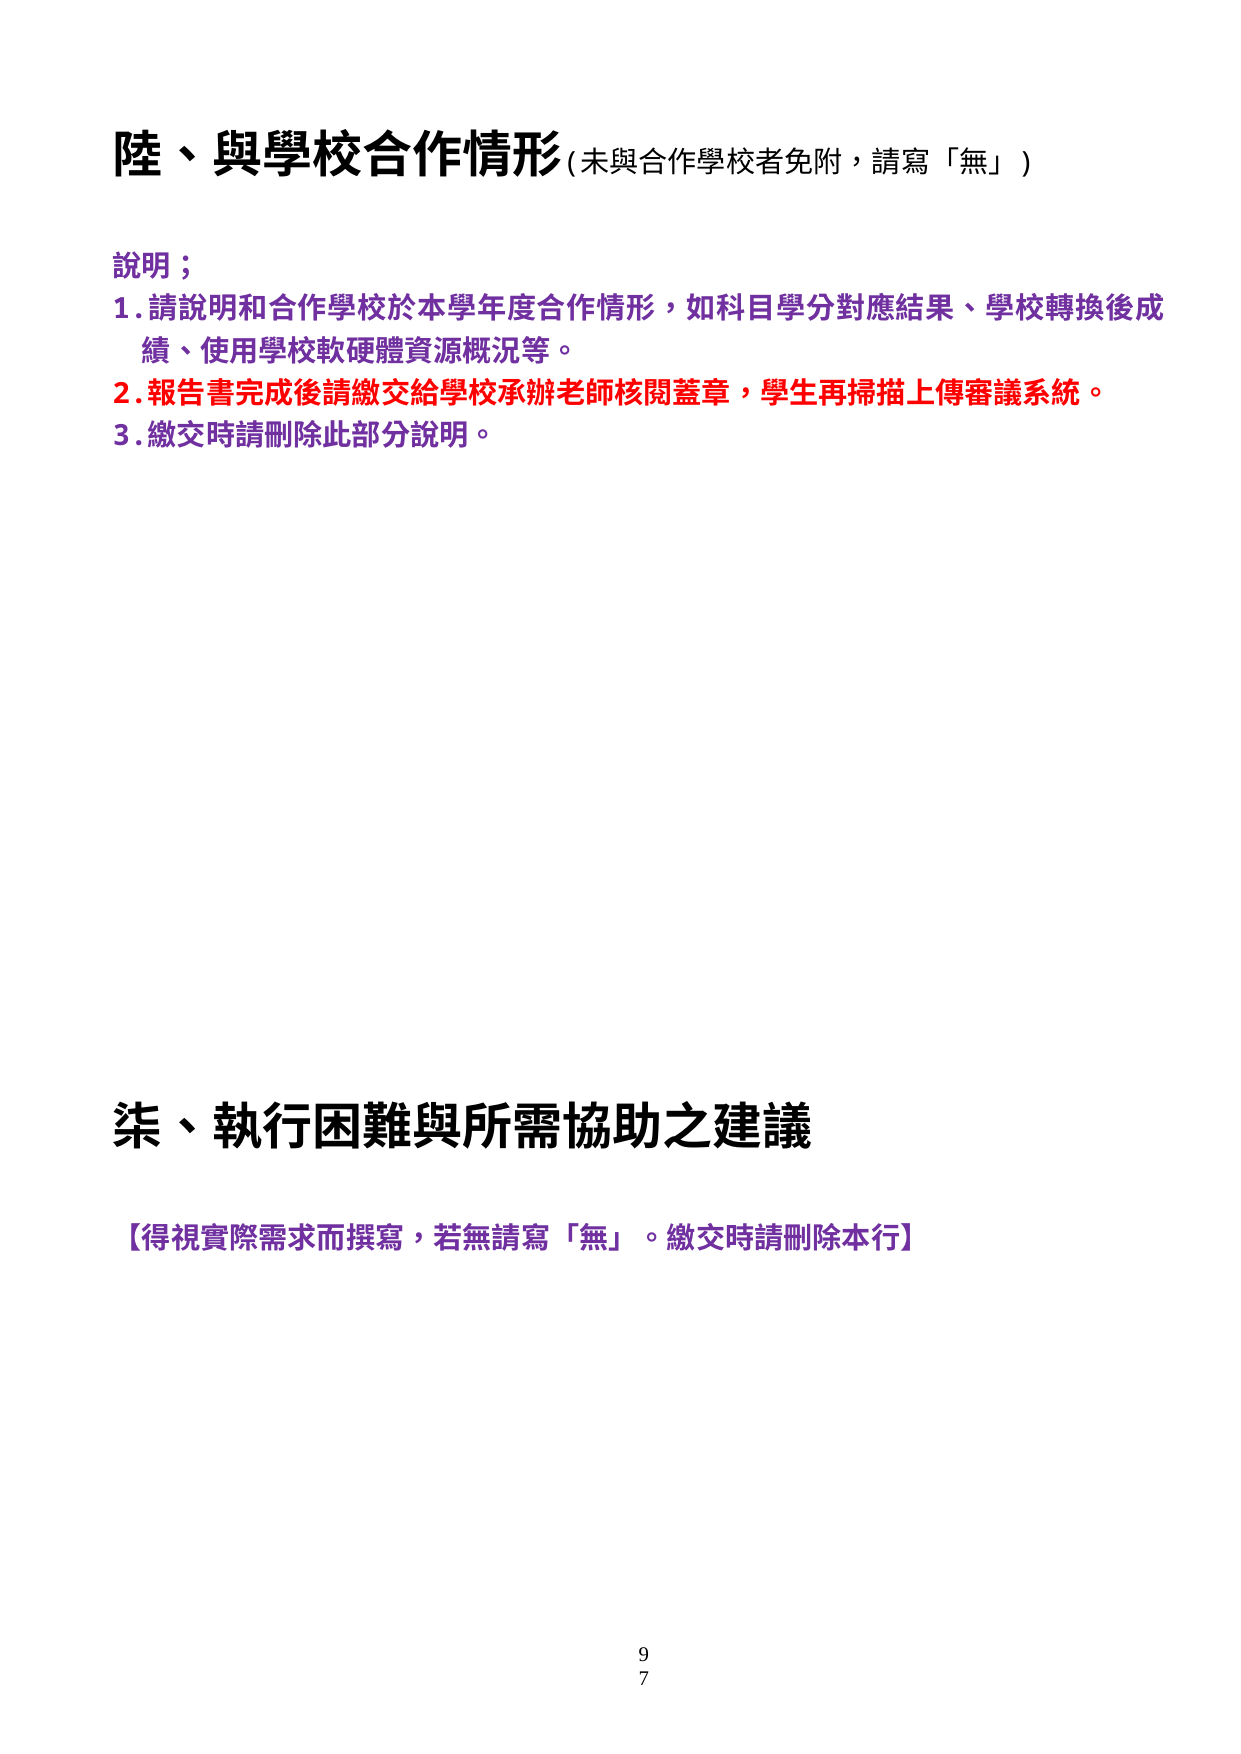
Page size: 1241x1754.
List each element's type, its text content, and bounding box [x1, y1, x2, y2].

text 陸、與學校合作情形(未與合作學校者免附，請寫「無」) [112, 78, 1167, 203]
text 【得視實際需求而撰寫，若無請寫「無」。繳交時請刪除本行】 [112, 1214, 1167, 1257]
text 柒、執行困難與所需協助之建議 [112, 1050, 1167, 1175]
text 1.請說明和合作學校於本學年度合作情形，如科目學分對應結果、學校轉換後成績、使用學校軟硬體資源概況等。 [112, 285, 1167, 369]
text 2.報告書完成後請繳交給學校承辦老師核閱蓋章，學生再掃描上傳審議系統。 [112, 369, 1167, 412]
text 說明； [112, 243, 1167, 285]
text 3.繳交時請刪除此部分說明。 [112, 412, 1167, 454]
